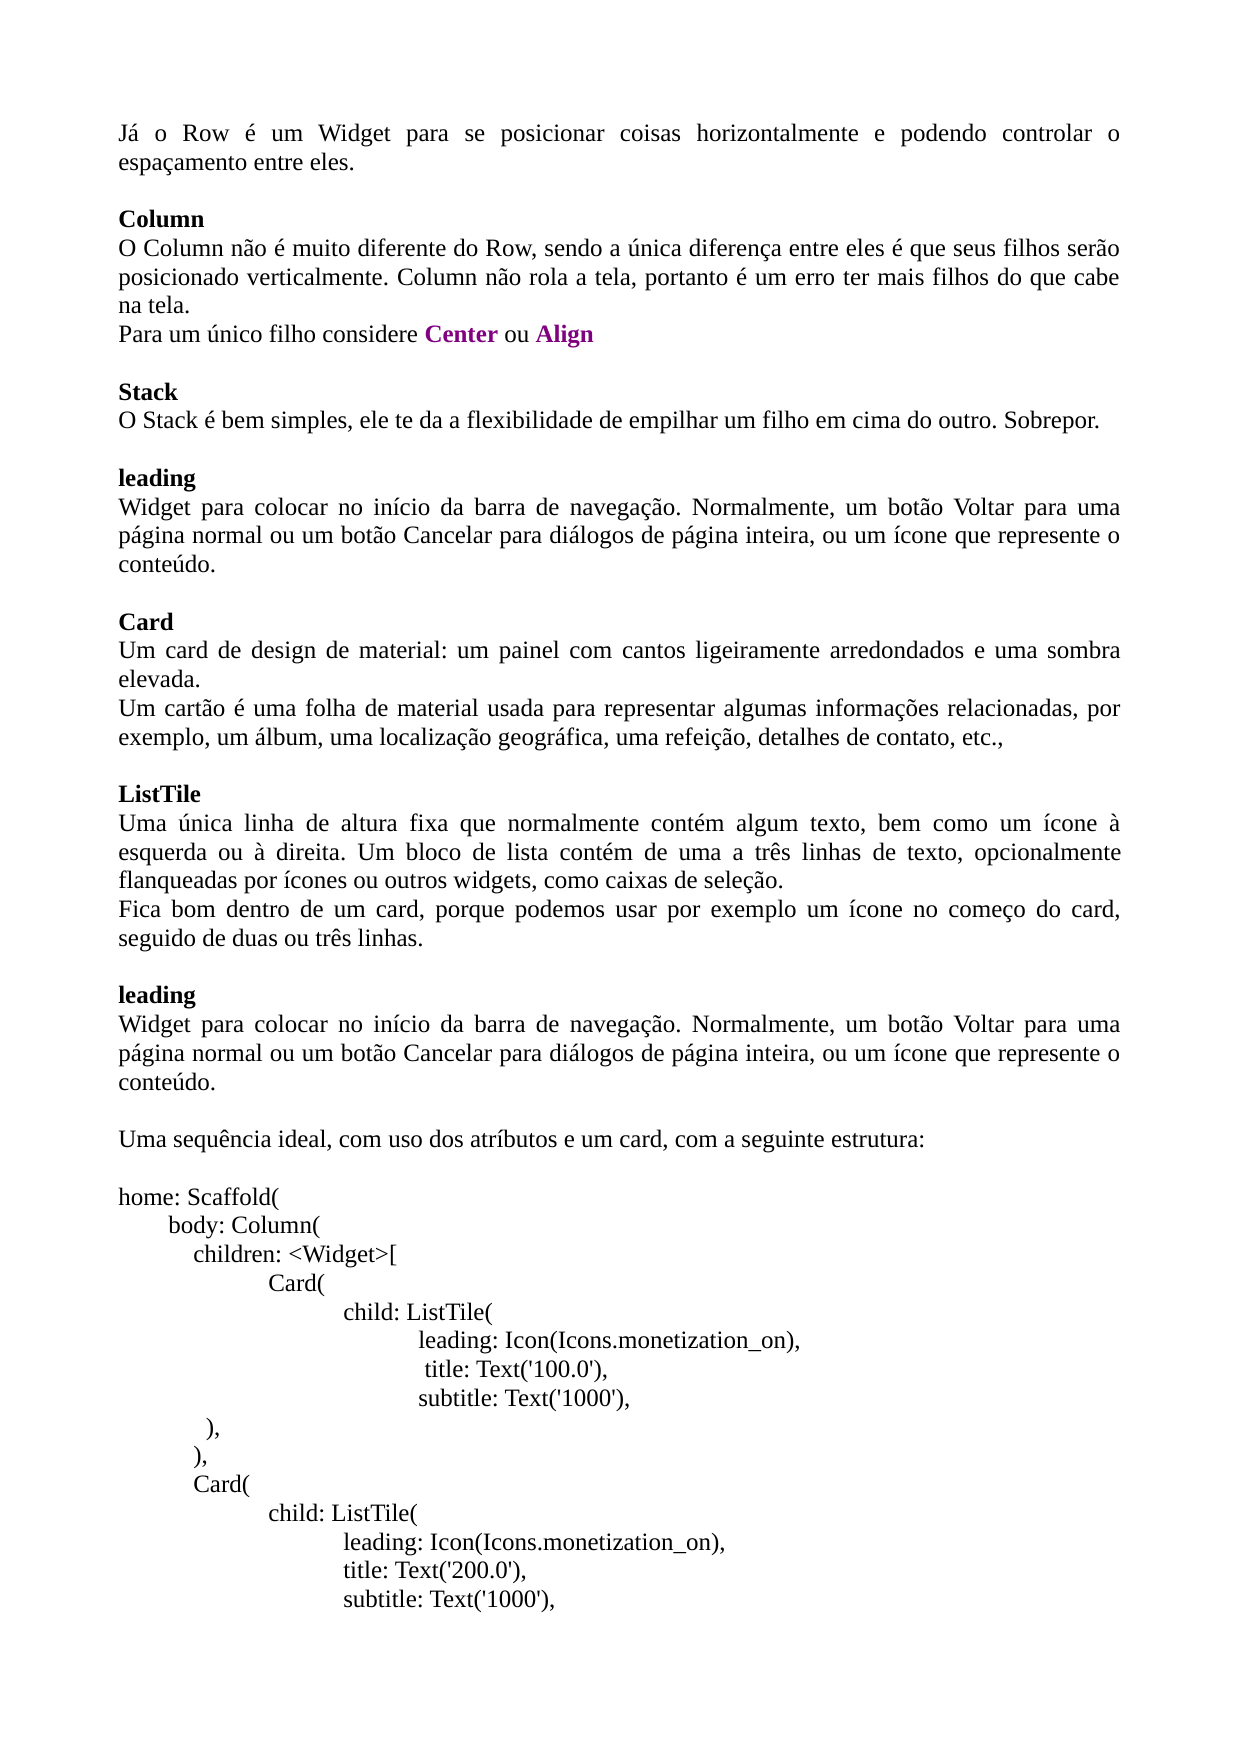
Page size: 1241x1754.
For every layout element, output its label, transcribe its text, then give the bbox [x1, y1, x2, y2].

text Já o Row é um Widget para se posicionar coisas horizontalmente e podendo controlar o espaçamento entre eles. [118, 118, 1122, 176]
text body: Column( [118, 1211, 1122, 1239]
text child: ListTile( [118, 1297, 1122, 1326]
text subtitle: Text('1000'), [118, 1584, 1122, 1613]
text subtitle: Text('1000'), [118, 1383, 1122, 1412]
text Uma única linha de altura fixa que normalmente contém algum texto, bem como um ícone à esquerda ou à direita. Um bloco de lista contém de uma a três linhas de texto, opcionalmente flanqueadas por ícones ou outros widgets, como caixas de seleção. [118, 808, 1122, 894]
text ), [118, 1441, 1122, 1469]
text leading: Icon(Icons.monetization_on), [118, 1326, 1122, 1354]
text Fica bom dentro de um card, porque podemos usar por exemplo um ícone no começo do card, seguido de duas ou três linhas. [118, 894, 1122, 952]
text leading: Icon(Icons.monetization_on), [118, 1527, 1122, 1556]
text children: <Widget>[ [118, 1239, 1122, 1268]
text Stack [118, 377, 1122, 406]
text Para um único filho considere Center ou Align [118, 319, 1122, 348]
text home: Scaffold( [118, 1182, 1122, 1211]
text Widget para colocar no início da barra de navegação. Normalmente, um botão Voltar para uma página normal ou um botão Cancelar para diálogos de página inteira, ou um ícone que represente o conteúdo. [118, 492, 1122, 578]
text title: Text('200.0'), [118, 1556, 1122, 1584]
text leading [118, 463, 1122, 492]
text Um cartão é uma folha de material usada para representar algumas informações relacionadas, por exemplo, um álbum, uma localização geográfica, uma refeição, detalhes de contato, etc., [118, 693, 1122, 751]
text ), [118, 1412, 1122, 1441]
text Column [118, 204, 1122, 233]
text Widget para colocar no início da barra de navegação. Normalmente, um botão Voltar para uma página normal ou um botão Cancelar para diálogos de página inteira, ou um ícone que represente o conteúdo. [118, 1009, 1122, 1096]
text Card [118, 607, 1122, 636]
text leading [118, 981, 1122, 1009]
text child: ListTile( [118, 1498, 1122, 1527]
text O Stack é bem simples, ele te da a flexibilidade de empilhar um filho em cima do outro. Sobrepor. [118, 406, 1122, 434]
text O Column não é muito diferente do Row, sendo a única diferença entre eles é que seus filhos serão posicionado verticalmente. Column não rola a tela, portanto é um erro ter mais filhos do que cabe na tela. [118, 233, 1122, 319]
text Uma sequência ideal, com uso dos atríbutos e um card, com a seguinte estrutura: [118, 1124, 1122, 1153]
text Card( [118, 1268, 1122, 1297]
text Um card de design de material: um painel com cantos ligeiramente arredondados e uma sombra elevada. [118, 636, 1122, 693]
text Card( [118, 1469, 1122, 1498]
text title: Text('100.0'), [118, 1354, 1122, 1383]
text ListTile [118, 779, 1122, 808]
